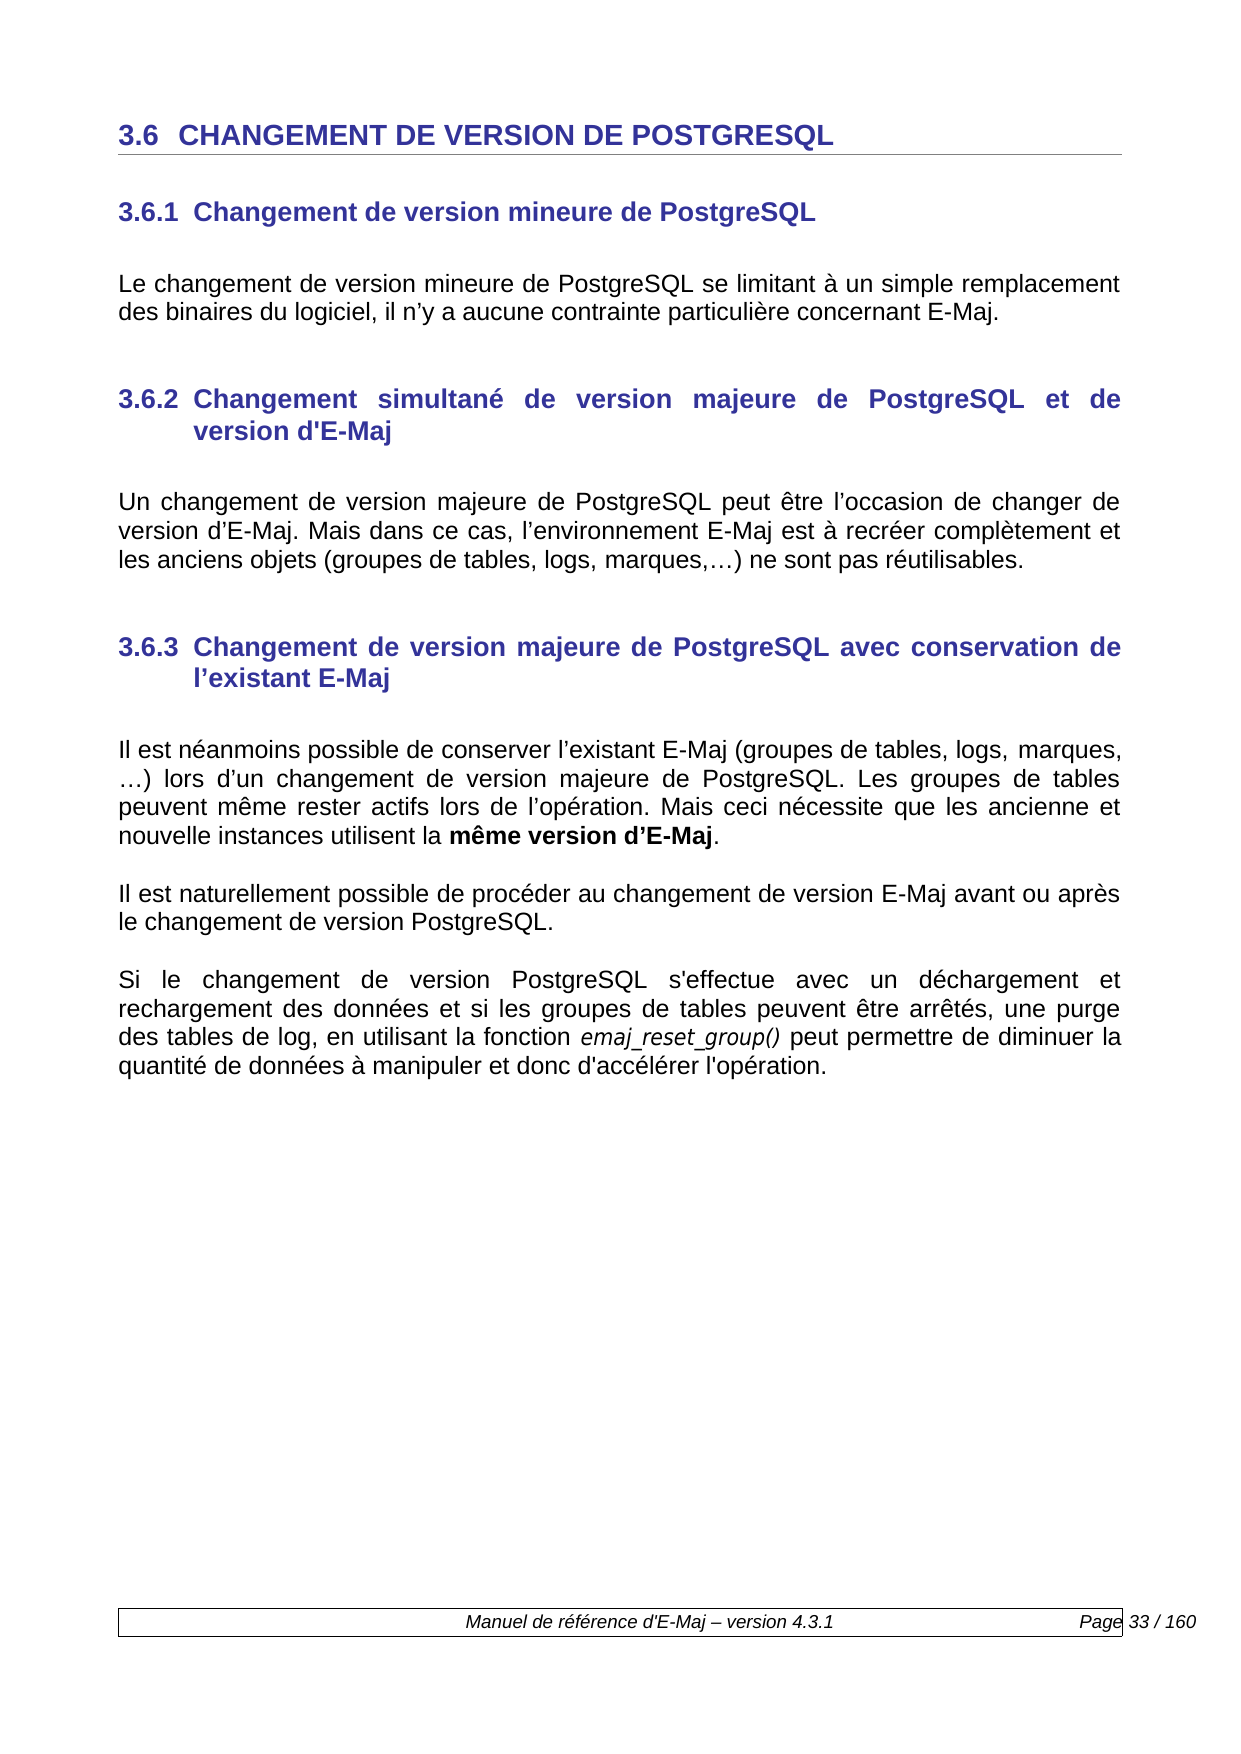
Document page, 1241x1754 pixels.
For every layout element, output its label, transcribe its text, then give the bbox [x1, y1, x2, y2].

subtitle Changement de version mineure de PostgreSQL [118, 196, 1122, 227]
text Il est naturellement possible de procéder au changement de version E-Maj avant ou après le changement de version PostgreSQL. [118, 878, 1122, 936]
subtitle Changement de version de PostgreSQL [118, 118, 1122, 154]
text Un changement de version majeure de PostgreSQL peut être l’occasion de changer de version d’E-Maj. Mais dans ce cas, l’environnement E-Maj est à recréer complètement et les anciens objets (groupes de tables, logs, marques,…) ne sont pas réutilisables. [118, 487, 1122, 573]
subtitle Changement de version majeure de PostgreSQL avec conservation de l’existant E-Maj [118, 631, 1122, 693]
text Si le changement de version PostgreSQL s'effectue avec un déchargement et rechargement des données et si les groupes de tables peuvent être arrêtés, une purge des tables de log, en utilisant la fonction emaj_reset_group() peut permettre de diminuer la quantité de données à manipuler et donc d'accélérer l'opération. [118, 965, 1122, 1080]
subtitle Changement simultané de version majeure de PostgreSQL et de version d'E-Maj [118, 383, 1122, 446]
text Il est néanmoins possible de conserver l’existant E-Maj (groupes de tables, logs, marques,…) lors d’un changement de version majeure de PostgreSQL. Les groupes de tables peuvent même rester actifs lors de l’opération. Mais ceci nécessite que les ancienne et nouvelle instances utilisent la même version d’E-Maj. [118, 735, 1122, 850]
text Le changement de version mineure de PostgreSQL se limitant à un simple remplacement des binaires du logiciel, il n’y a aucune contrainte particulière concernant E-Maj. [118, 268, 1122, 326]
